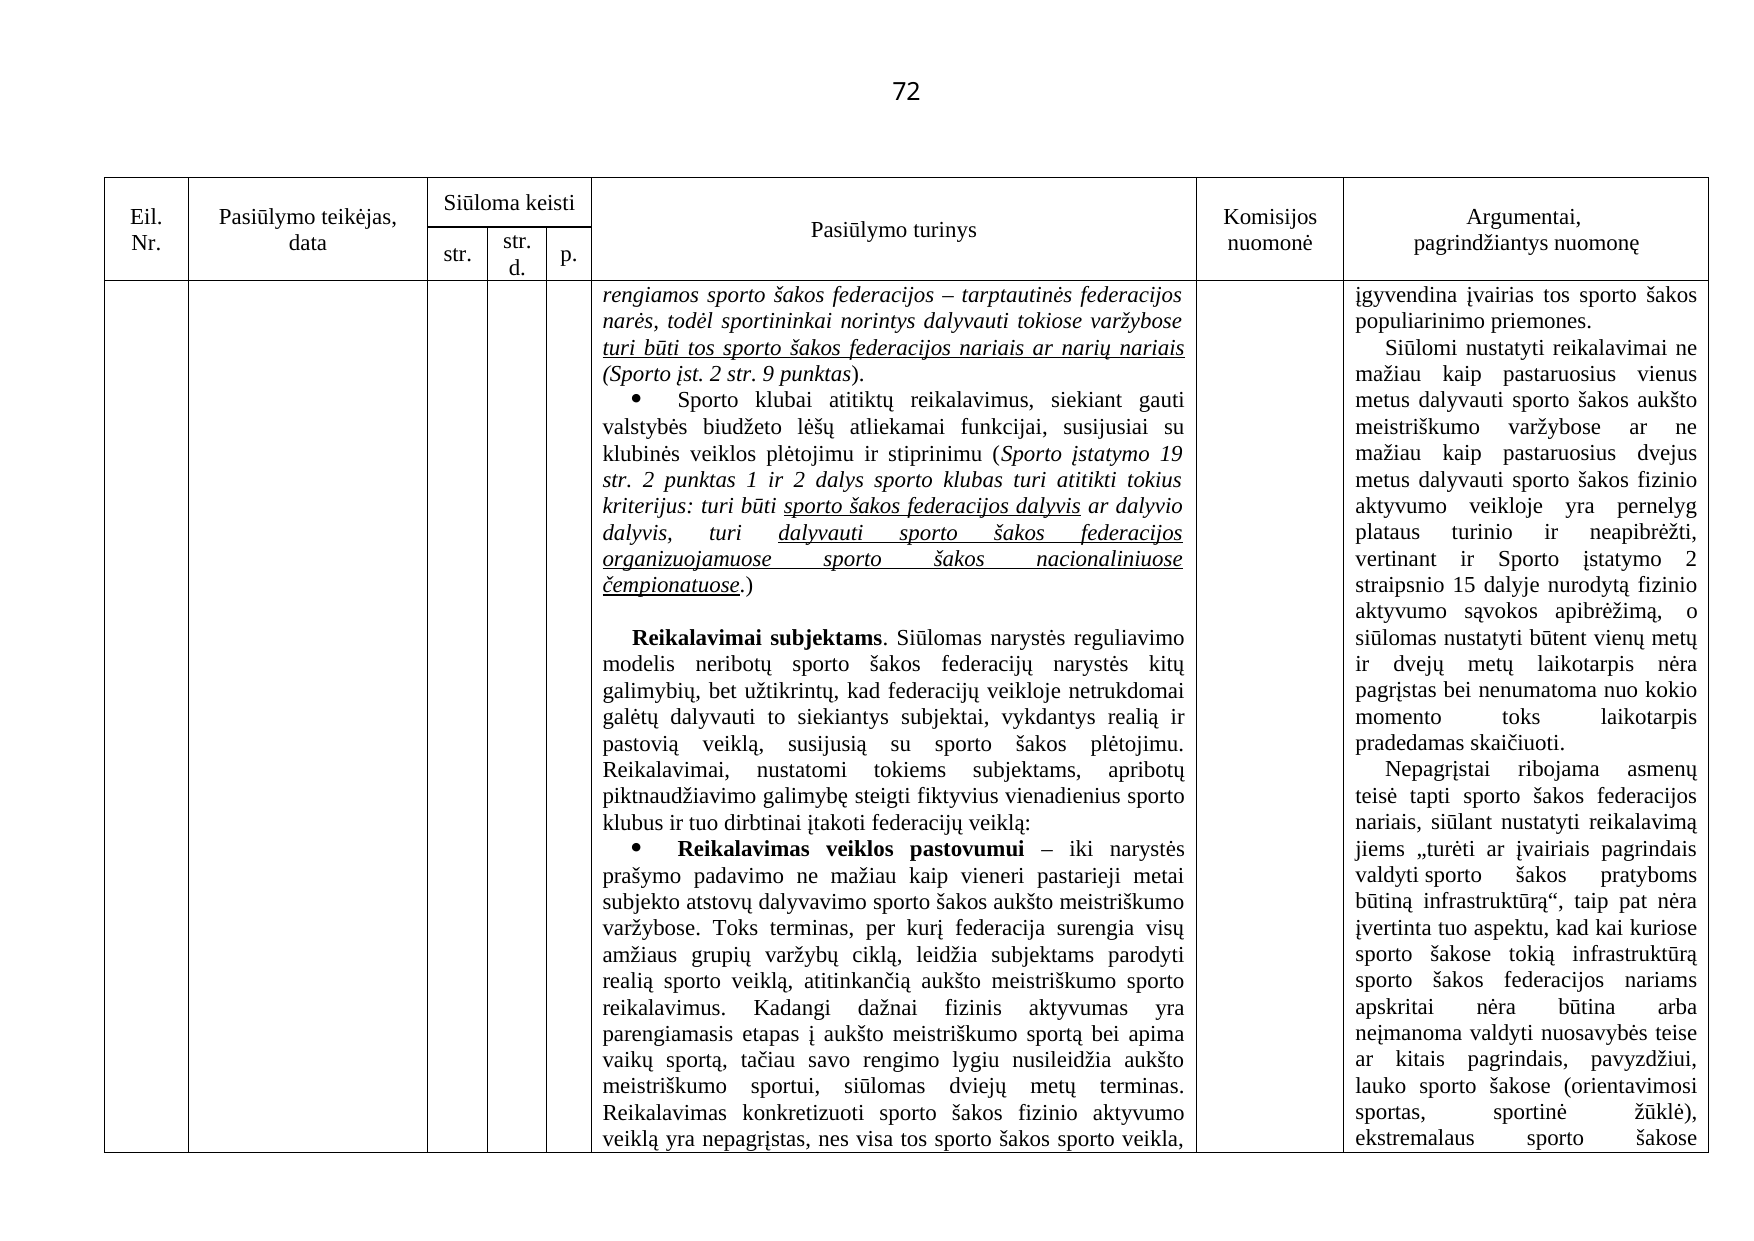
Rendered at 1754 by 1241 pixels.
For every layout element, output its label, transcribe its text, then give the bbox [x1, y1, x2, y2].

table_cell [428, 281, 487, 1152]
table_cell rengiamos sporto šakos federacijos – tarptautinės federacijos narės, todėl sportininkai norintys dalyvauti tokiose varžybose turi būti tos sporto šakos federacijos nariais ar narių nariais (Sporto įst. 2 str. 9 punktas). Sporto klubai atitiktų reikalavimus, siekiant gauti valstybės biudžeto lėšų atliekamai funkcijai, susijusiai su klubinės veiklos plėtojimu ir stiprinimu (Sporto įstatymo 19 str. 2 punktas 1 ir 2 dalys sporto klubas turi atitikti tokius kriterijus: turi būti sporto šakos federacijos dalyvis ar dalyvio dalyvis, turi dalyvauti sporto šakos federacijos organizuojamuose sporto šakos nacionaliniuose čempionatuose.) Reikalavimai subjektams. Siūlomas narystės reguliavimo modelis neribotų sporto šakos federacijų narystės kitų galimybių, bet užtikrintų, kad federacijų veikloje netrukdomai galėtų dalyvauti to siekiantys subjektai, vykdantys realią ir pastovią veiklą, susijusią su sporto šakos plėtojimu. Reikalavimai, nustatomi tokiems subjektams, apribotų piktnaudžiavimo galimybę steigti fiktyvius vienadienius sporto klubus ir tuo dirbtinai įtakoti federacijų veiklą: Reikalavimas veiklos pastovumui – iki narystės prašymo padavimo ne mažiau kaip vieneri pastarieji metai subjekto atstovų dalyvavimo sporto šakos aukšto meistriškumo varžybose. Toks terminas, per kurį federacija surengia visų amžiaus grupių varžybų ciklą, leidžia subjektams parodyti realią sporto veiklą, atitinkančią aukšto meistriškumo sporto reikalavimus. Kadangi dažnai fizinis aktyvumas yra parengiamasis etapas į aukšto meistriškumo sportą bei apima vaikų sportą, tačiau savo rengimo lygiu nusileidžia aukšto meistriškumo sportui, siūlomas dviejų metų terminas. Reikalavimas konkretizuoti sporto šakos fizinio aktyvumo veiklą yra nepagrįstas, nes visa tos sporto šakos sporto veikla, [592, 281, 1196, 1152]
table_cell p. [547, 228, 591, 280]
table_cell [189, 281, 427, 1152]
table_header Komisijos nuomonė [1197, 178, 1343, 280]
table_cell [1197, 281, 1343, 1152]
table_cell [547, 281, 591, 1152]
table_header Siūloma keisti [428, 178, 591, 226]
table_cell [105, 281, 188, 1152]
table_cell [488, 281, 546, 1152]
table_cell įgyvendina įvairias tos sporto šakos populiarinimo priemones. Siūlomi nustatyti reikalavimai ne mažiau kaip pastaruosius vienus metus dalyvauti sporto šakos aukšto meistriškumo varžybose ar ne mažiau kaip pastaruosius dvejus metus dalyvauti sporto šakos fizinio aktyvumo veikloje yra pernelyg plataus turinio ir neapibrėžti, vertinant ir Sporto įstatymo 2 straipsnio 15 dalyje nurodytą fizinio aktyvumo sąvokos apibrėžimą, o siūlomas nustatyti būtent vienų metų ir dvejų metų laikotarpis nėra pagrįstas bei nenumatoma nuo kokio momento toks laikotarpis pradedamas skaičiuoti. Nepagrįstai ribojama asmenų teisė tapti sporto šakos federacijos nariais, siūlant nustatyti reikalavimą jiems „turėti ar įvairiais pagrindais valdyti sporto šakos pratyboms būtiną infrastruktūrą“, taip pat nėra įvertinta tuo aspektu, kad kai kuriose sporto šakose tokią infrastruktūrą sporto šakos federacijos nariams apskritai nėra būtina arba neįmanoma valdyti nuosavybės teise ar kitais pagrindais, pavyzdžiui, lauko sporto šakose (orientavimosi sportas, sportinė žūklė), ekstremalaus sporto šakose [1344, 281, 1708, 1152]
table_header Pasiūlymo turinys [592, 178, 1196, 280]
table_cell str. [428, 228, 487, 280]
table_header Eil. Nr. [105, 178, 188, 280]
table_header Argumentai, pagrindžiantys nuomonę [1344, 178, 1708, 280]
table_header Pasiūlymo teikėjas, data [189, 178, 427, 280]
table_cell str. d. [488, 228, 546, 280]
